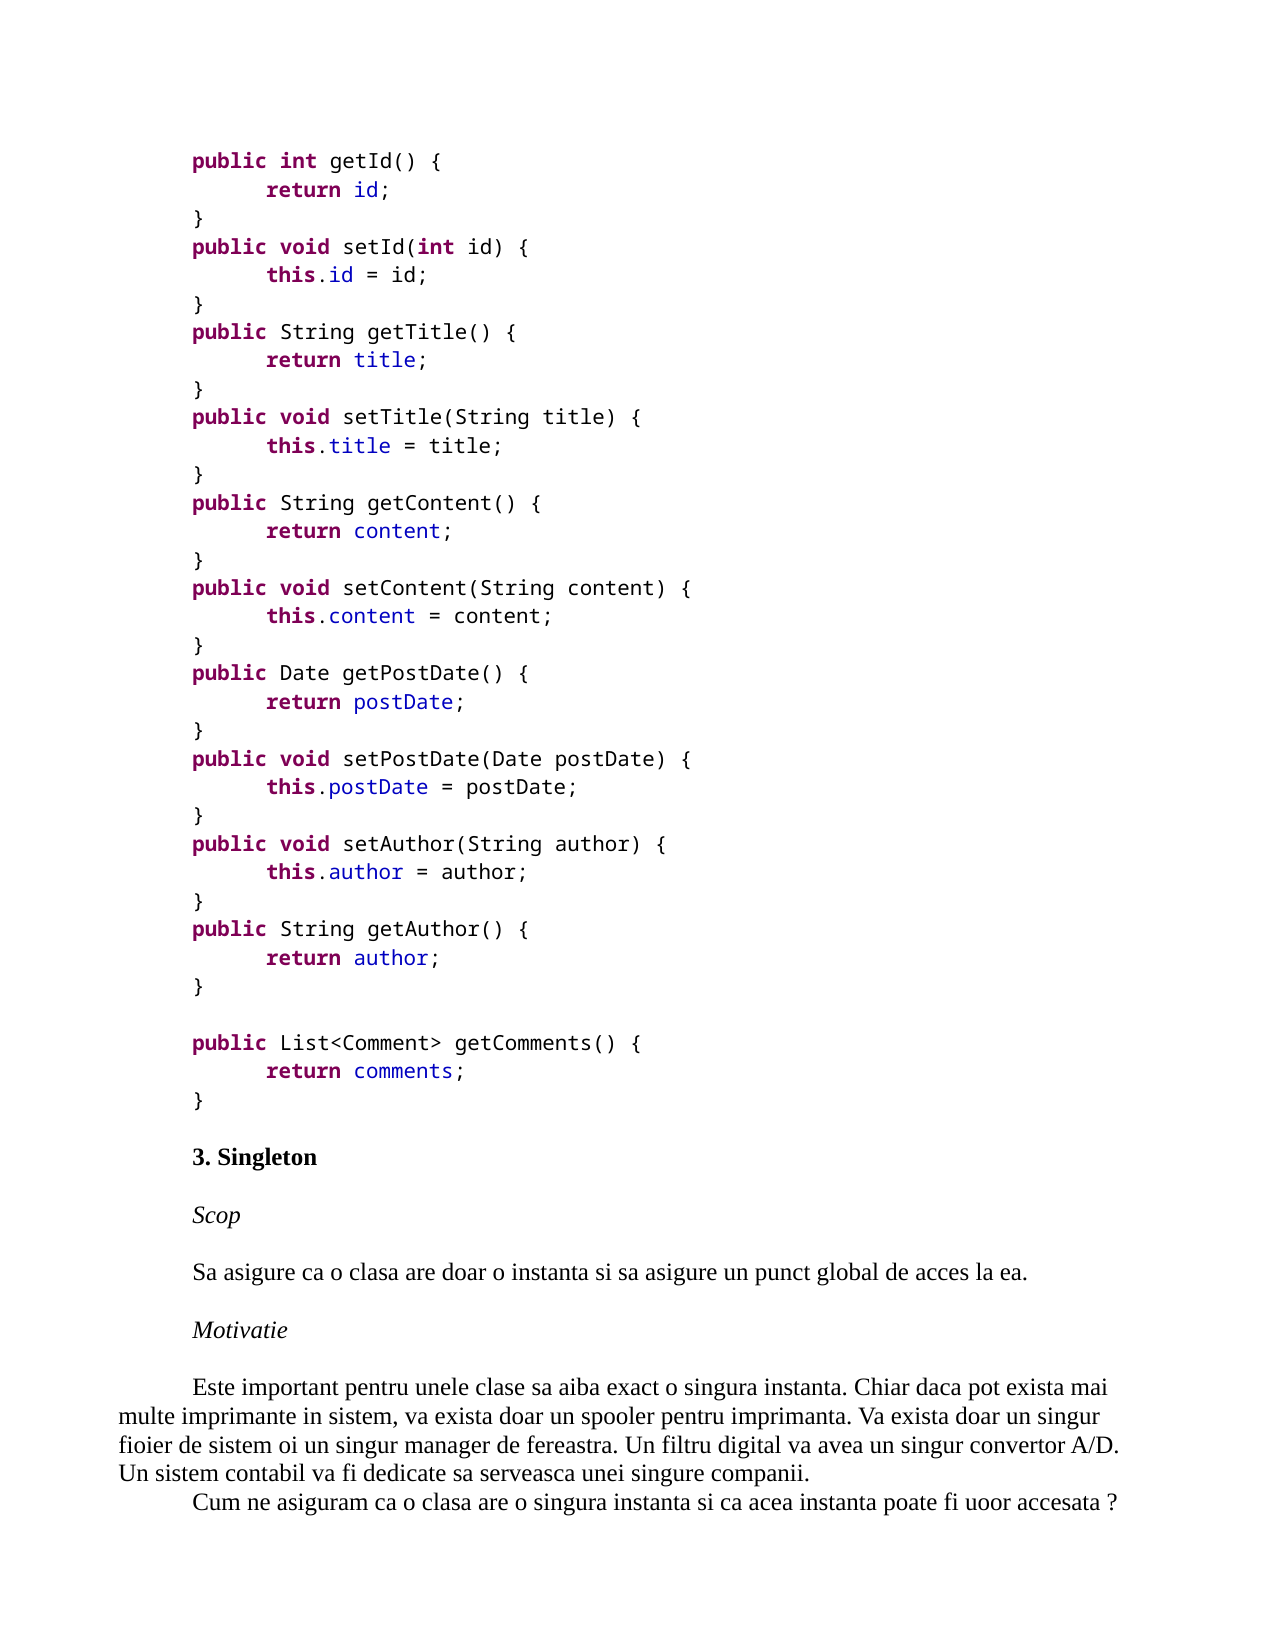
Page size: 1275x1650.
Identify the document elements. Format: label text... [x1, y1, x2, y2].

text public void setPostDate(Date postDate) { [118, 744, 1157, 772]
text this.title = title; [118, 431, 1157, 459]
text public String getTitle() { [118, 317, 1157, 346]
text } [118, 289, 1157, 317]
text this.id = id; [118, 260, 1157, 289]
text } [118, 1085, 1157, 1113]
text } [118, 715, 1157, 744]
text Cum ne asiguram ca o clasa are o singura instanta si ca acea instanta poate fi uoor accesata ? [118, 1487, 1157, 1516]
text public String getContent() { [118, 488, 1157, 516]
text } [118, 801, 1157, 829]
text return title; [118, 346, 1157, 374]
text fioier de sistem oi un singur manager de fereastra. Un filtru digital va avea un singur convertor A/D. [118, 1430, 1157, 1458]
text public Date getPostDate() { [118, 658, 1157, 687]
text } [118, 971, 1157, 1000]
text public List<Comment> getComments() { [118, 1028, 1157, 1057]
text Un sistem contabil va fi dedicate sa serveasca unei singure companii. [118, 1458, 1157, 1487]
text Motivatie [118, 1315, 1157, 1343]
text public int getId() { [118, 147, 1157, 175]
text } [118, 374, 1157, 402]
text this.content = content; [118, 602, 1157, 630]
text } [118, 545, 1157, 573]
text Sa asigure ca o clasa are doar o instanta si sa asigure un punct global de acces la ea. [118, 1257, 1157, 1286]
text 3. Singleton [118, 1142, 1157, 1171]
text } [118, 886, 1157, 914]
text return content; [118, 516, 1157, 545]
text return author; [118, 943, 1157, 971]
text public void setTitle(String title) { [118, 402, 1157, 431]
text multe imprimante in sistem, va exista doar un spooler pentru imprimanta. Va exista doar un singur [118, 1401, 1157, 1430]
text public void setContent(String content) { [118, 573, 1157, 602]
text this.author = author; [118, 857, 1157, 886]
text return comments; [118, 1057, 1157, 1085]
text public String getAuthor() { [118, 914, 1157, 943]
text Scop [118, 1200, 1157, 1228]
text } [118, 459, 1157, 488]
text this.postDate = postDate; [118, 772, 1157, 801]
text public void setAuthor(String author) { [118, 829, 1157, 857]
text } [118, 630, 1157, 658]
text return postDate; [118, 687, 1157, 715]
text } [118, 203, 1157, 232]
text public void setId(int id) { [118, 232, 1157, 260]
text Este important pentru unele clase sa aiba exact o singura instanta. Chiar daca pot exista mai [118, 1372, 1157, 1401]
text return id; [118, 175, 1157, 203]
